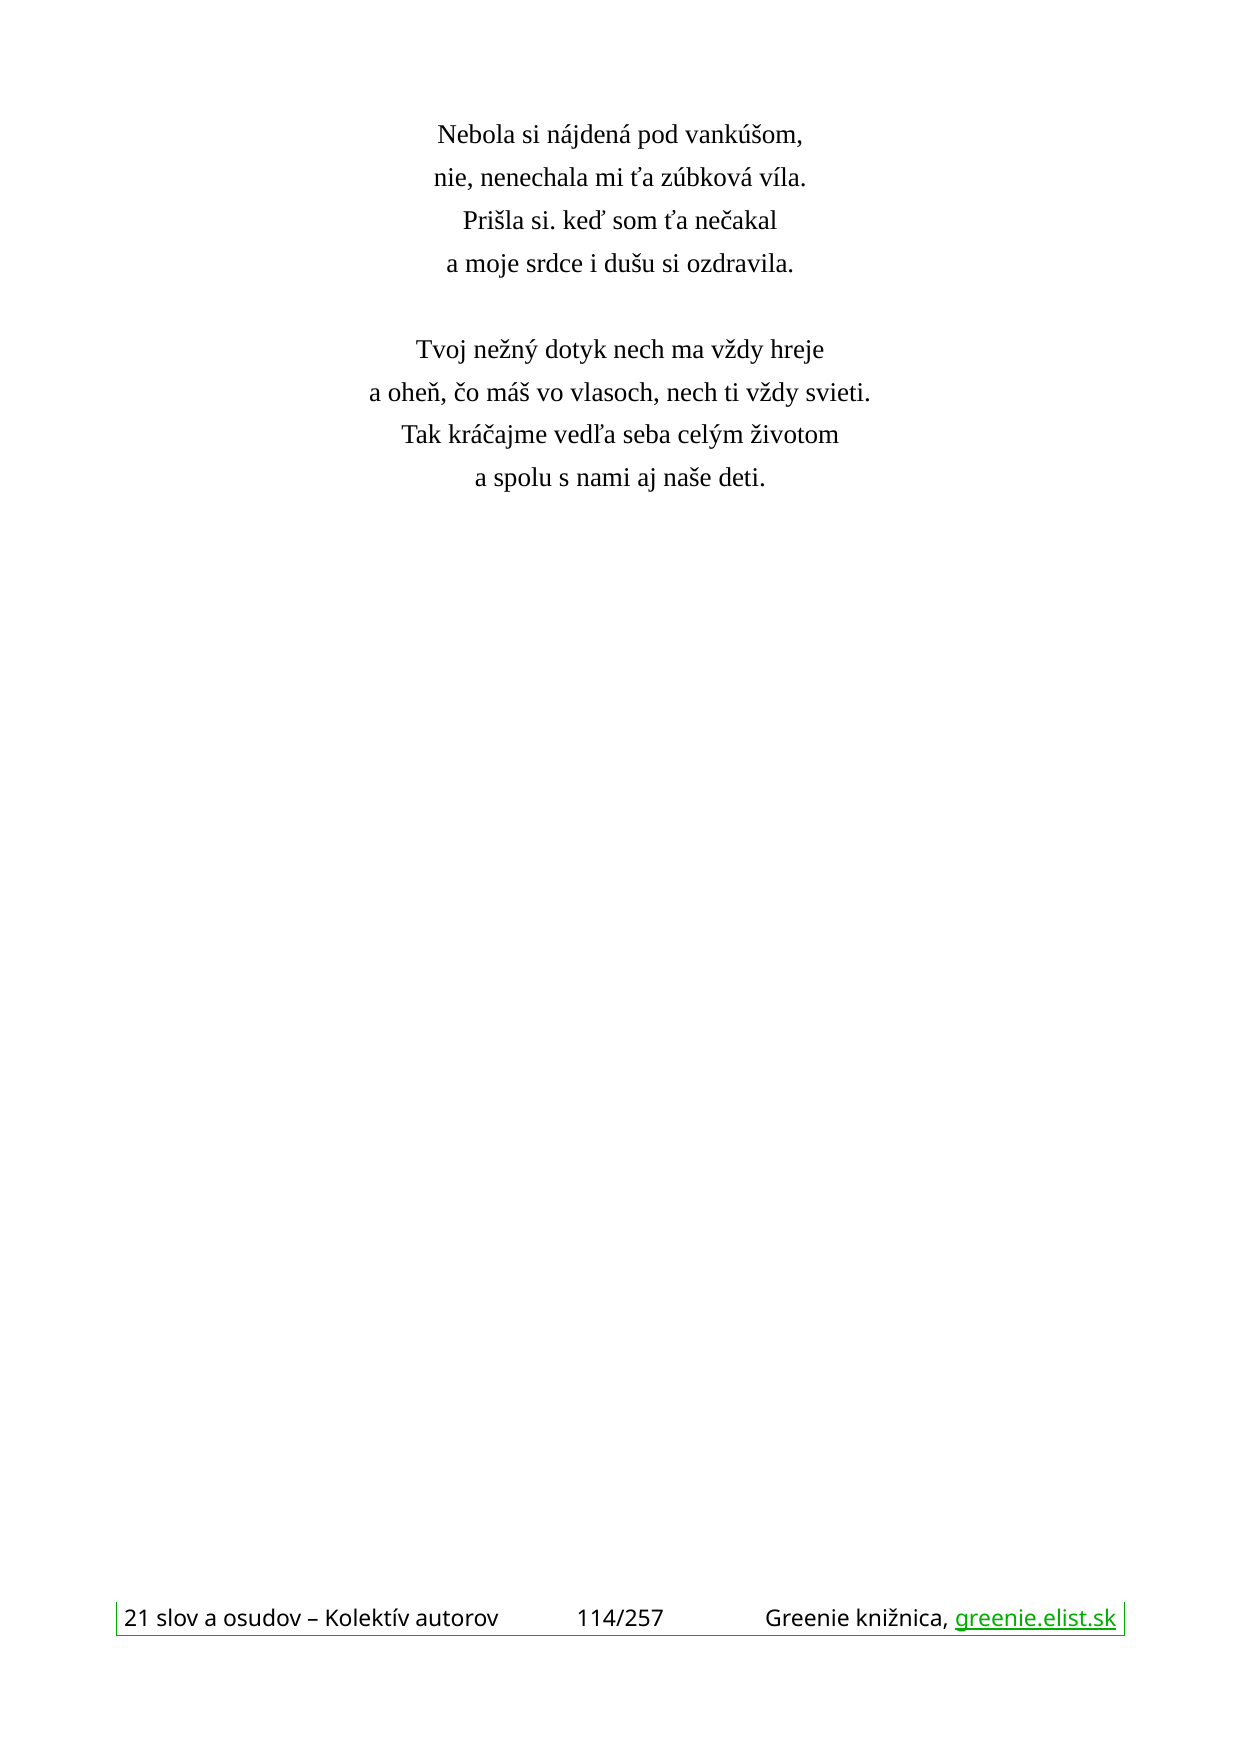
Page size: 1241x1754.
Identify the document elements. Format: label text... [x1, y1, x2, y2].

text nie, nenechala mi ťa zúbková víla. [118, 161, 1122, 192]
text Prišla si. keď som ťa nečakal [118, 204, 1122, 235]
text Nebola si nájdená pod vankúšom, [118, 118, 1122, 149]
text a oheň, čo máš vo vlasoch, nech ti vždy svieti. [118, 376, 1122, 407]
text a spolu s nami aj naše deti. [118, 461, 1122, 493]
text Tvoj nežný dotyk nech ma vždy hreje [118, 333, 1122, 364]
text a moje srdce i dušu si ozdravila. [118, 247, 1122, 278]
text Tak kráčajme vedľa seba celým životom [118, 418, 1122, 450]
